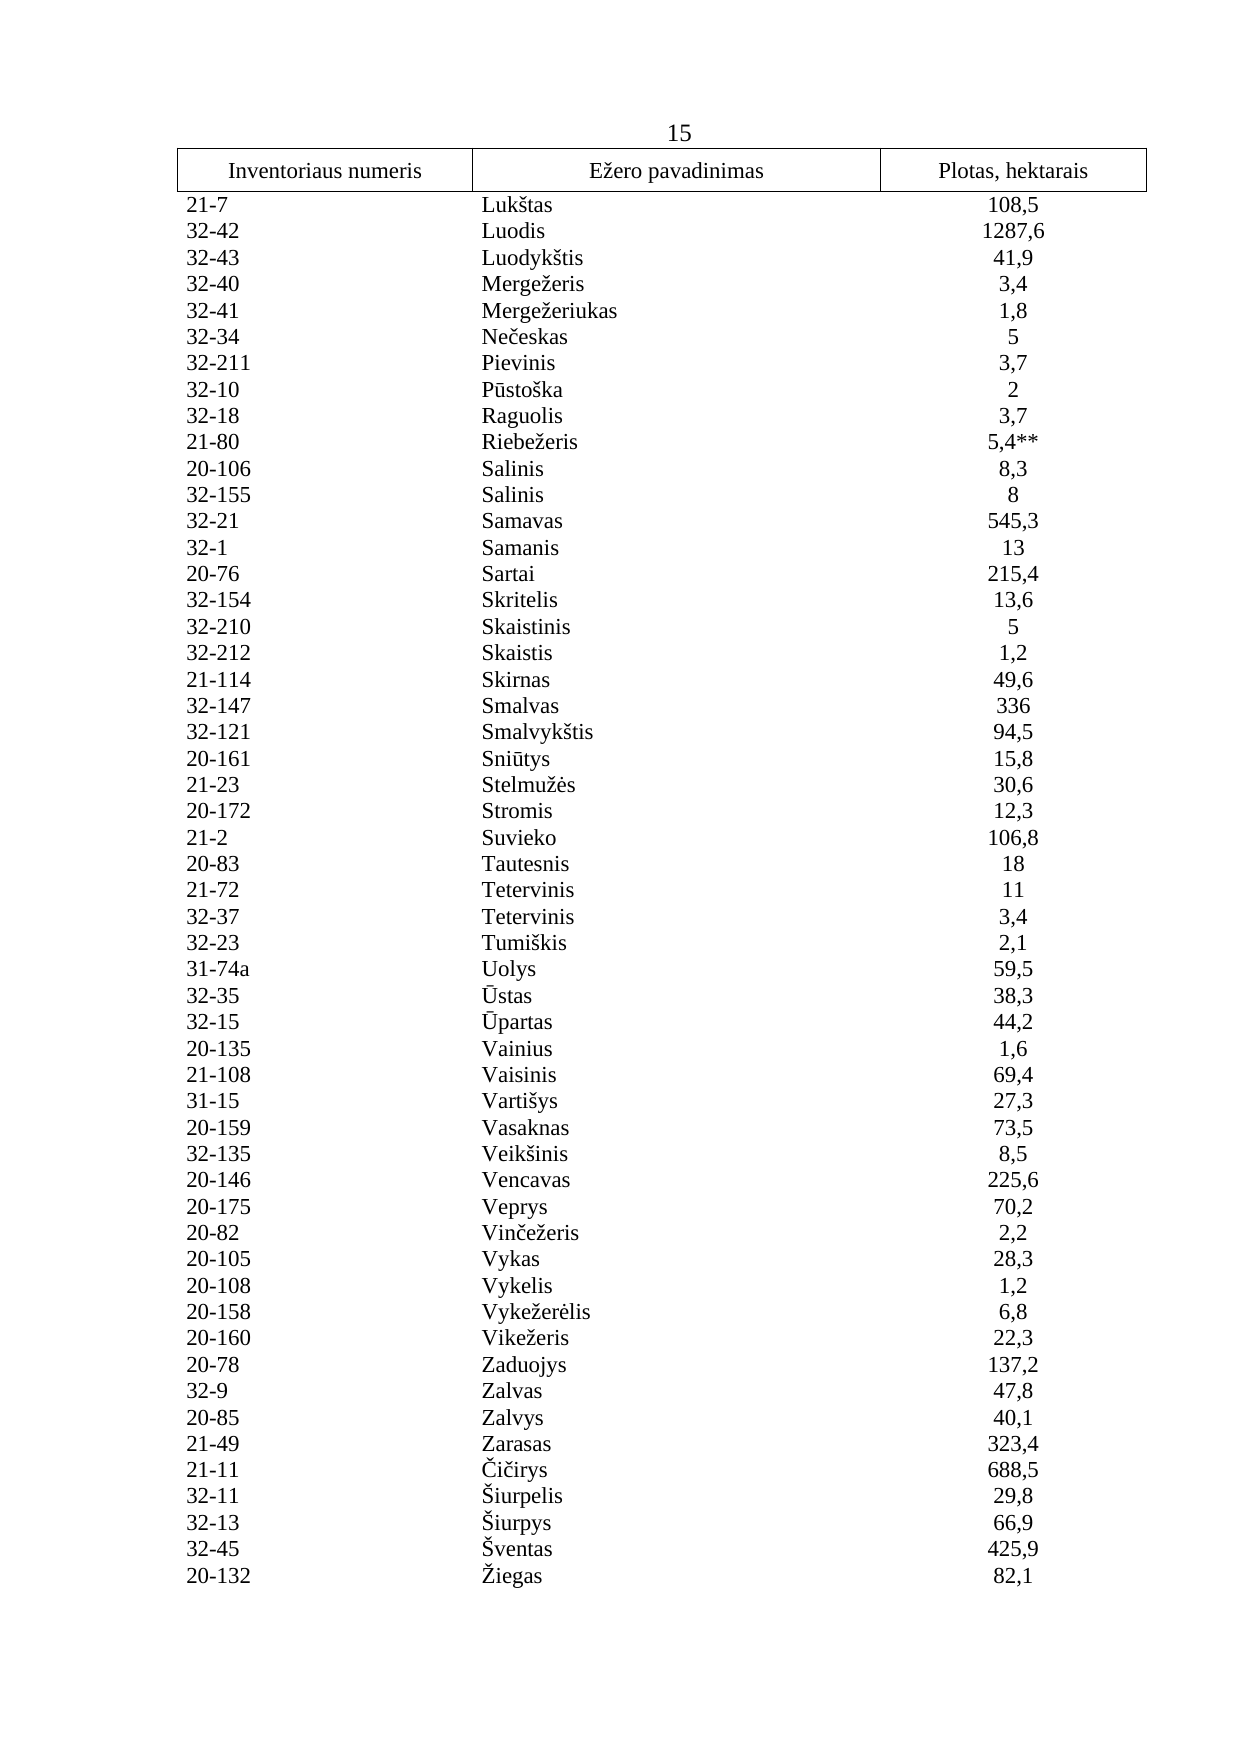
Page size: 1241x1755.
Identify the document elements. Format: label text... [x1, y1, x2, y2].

table_cell Veprys [473, 1193, 880, 1219]
table_cell 32-210 [177, 613, 473, 639]
table_cell Skirnas [473, 666, 880, 692]
table_cell 32-11 [177, 1483, 473, 1509]
table_cell 5 [880, 323, 1146, 349]
table_cell 38,3 [880, 982, 1146, 1008]
table_cell 688,5 [880, 1456, 1146, 1483]
table_cell Sartai [473, 560, 880, 587]
table_cell 59,5 [880, 956, 1146, 982]
table_cell 32-9 [177, 1377, 473, 1403]
table_cell 21-11 [177, 1456, 473, 1483]
table_cell Žiegas [473, 1562, 880, 1588]
table_cell 32-13 [177, 1509, 473, 1535]
table_cell Šiurpys [473, 1509, 880, 1535]
table_cell Zalvys [473, 1404, 880, 1430]
table_header Ežero pavadinimas [473, 149, 880, 191]
table_cell 21-114 [177, 666, 473, 692]
table_cell Skaistinis [473, 613, 880, 639]
table_cell 108,5 [880, 192, 1146, 218]
table_cell 31-15 [177, 1087, 473, 1114]
table_cell 545,3 [880, 508, 1146, 534]
table_cell 21-7 [177, 192, 473, 218]
table_cell 32-43 [177, 244, 473, 270]
table_cell 32-135 [177, 1140, 473, 1166]
table_cell Šiurpelis [473, 1483, 880, 1509]
table_cell 3,7 [880, 349, 1146, 376]
table_cell 20-82 [177, 1219, 473, 1245]
table_cell Riebežeris [473, 429, 880, 455]
table_cell Šventas [473, 1535, 880, 1562]
table_cell 73,5 [880, 1114, 1146, 1140]
table_cell 20-146 [177, 1166, 473, 1193]
table_cell 5 [880, 613, 1146, 639]
table_cell 32-35 [177, 982, 473, 1008]
table_cell Skritelis [473, 587, 880, 613]
table_cell 225,6 [880, 1166, 1146, 1193]
table_cell 2,2 [880, 1219, 1146, 1245]
table_cell 94,5 [880, 718, 1146, 745]
table_cell 20-105 [177, 1245, 473, 1272]
table_cell 32-42 [177, 218, 473, 244]
table_cell 1287,6 [880, 218, 1146, 244]
table_cell 12,3 [880, 798, 1146, 824]
table_cell 32-15 [177, 1008, 473, 1034]
table_cell 21-72 [177, 876, 473, 903]
table_cell Uolys [473, 956, 880, 982]
table_cell 20-83 [177, 850, 473, 876]
table_cell Vykas [473, 1245, 880, 1272]
table_cell Vainius [473, 1035, 880, 1061]
table_cell 32-121 [177, 718, 473, 745]
table_cell 32-34 [177, 323, 473, 349]
table_cell 20-160 [177, 1325, 473, 1351]
table_cell 20-85 [177, 1404, 473, 1430]
table_cell Ūstas [473, 982, 880, 1008]
table_header Plotas, hektarais [881, 149, 1146, 191]
table_cell 20-106 [177, 455, 473, 481]
table_cell 20-76 [177, 560, 473, 587]
table_cell 27,3 [880, 1087, 1146, 1114]
table_cell 3,4 [880, 903, 1146, 929]
table_cell Veikšinis [473, 1140, 880, 1166]
table_cell 32-18 [177, 402, 473, 428]
table_cell 21-23 [177, 771, 473, 797]
table_cell Vaisinis [473, 1061, 880, 1087]
table_cell 20-172 [177, 798, 473, 824]
table_cell 323,4 [880, 1430, 1146, 1456]
table_cell Lukštas [473, 192, 880, 218]
table_cell 5,4** [880, 429, 1146, 455]
table_cell 20-78 [177, 1351, 473, 1377]
table_cell 69,4 [880, 1061, 1146, 1087]
table_cell Ūpartas [473, 1008, 880, 1034]
table_cell Suvieko [473, 824, 880, 850]
table_cell Mergežeris [473, 270, 880, 297]
table_cell 66,9 [880, 1509, 1146, 1535]
table_cell Samanis [473, 534, 880, 560]
table_cell 2,1 [880, 929, 1146, 956]
table_cell Smalvykštis [473, 718, 880, 745]
table_cell Salinis [473, 455, 880, 481]
table_cell 15,8 [880, 745, 1146, 771]
table_header Inventoriaus numeris [178, 149, 472, 191]
table_cell 49,6 [880, 666, 1146, 692]
table_cell 215,4 [880, 560, 1146, 587]
table_cell 32-41 [177, 297, 473, 323]
table_cell Smalvas [473, 692, 880, 718]
table_cell 32-155 [177, 481, 473, 507]
table_cell 21-108 [177, 1061, 473, 1087]
table_cell 3,4 [880, 270, 1146, 297]
table_cell 336 [880, 692, 1146, 718]
table_cell 1,2 [880, 1272, 1146, 1298]
table_cell 106,8 [880, 824, 1146, 850]
table_cell 47,8 [880, 1377, 1146, 1403]
table_cell Tetervinis [473, 876, 880, 903]
table_cell 70,2 [880, 1193, 1146, 1219]
table_cell 32-1 [177, 534, 473, 560]
table_cell Luodykštis [473, 244, 880, 270]
table_cell Tetervinis [473, 903, 880, 929]
table_cell 8,3 [880, 455, 1146, 481]
table_cell 2 [880, 376, 1146, 402]
table_cell 3,7 [880, 402, 1146, 428]
table_cell Vartišys [473, 1087, 880, 1114]
table_cell Vencavas [473, 1166, 880, 1193]
table_cell 20-108 [177, 1272, 473, 1298]
table_cell 32-211 [177, 349, 473, 376]
table_cell Pūstoška [473, 376, 880, 402]
table_cell Pievinis [473, 349, 880, 376]
table_cell 13,6 [880, 587, 1146, 613]
table_cell 40,1 [880, 1404, 1146, 1430]
table_cell 29,8 [880, 1483, 1146, 1509]
table_cell Zarasas [473, 1430, 880, 1456]
table_cell 1,6 [880, 1035, 1146, 1061]
table_cell Vinčežeris [473, 1219, 880, 1245]
table_cell Vykežerėlis [473, 1298, 880, 1324]
table_cell 32-40 [177, 270, 473, 297]
table_cell 137,2 [880, 1351, 1146, 1377]
table_cell 11 [880, 876, 1146, 903]
table_cell Čičirys [473, 1456, 880, 1483]
table_cell Vikežeris [473, 1325, 880, 1351]
table_cell 8 [880, 481, 1146, 507]
table_cell 31-74a [177, 956, 473, 982]
table_cell 32-23 [177, 929, 473, 956]
table_cell 21-2 [177, 824, 473, 850]
table_cell 32-10 [177, 376, 473, 402]
table_cell 28,3 [880, 1245, 1146, 1272]
table_cell Tumiškis [473, 929, 880, 956]
table_cell 32-154 [177, 587, 473, 613]
table_cell Raguolis [473, 402, 880, 428]
table_cell 20-135 [177, 1035, 473, 1061]
table_cell Skaistis [473, 639, 880, 666]
table_cell Tautesnis [473, 850, 880, 876]
table_cell 32-147 [177, 692, 473, 718]
table_cell 20-175 [177, 1193, 473, 1219]
table_cell 32-212 [177, 639, 473, 666]
table_cell Sniūtys [473, 745, 880, 771]
table_cell 20-158 [177, 1298, 473, 1324]
table_cell 21-80 [177, 429, 473, 455]
table_cell 6,8 [880, 1298, 1146, 1324]
table_cell 18 [880, 850, 1146, 876]
table_cell 20-161 [177, 745, 473, 771]
table_cell 13 [880, 534, 1146, 560]
table_cell Stelmužės [473, 771, 880, 797]
table_cell Vasaknas [473, 1114, 880, 1140]
table_cell 44,2 [880, 1008, 1146, 1034]
table_cell Samavas [473, 508, 880, 534]
table_cell 425,9 [880, 1535, 1146, 1562]
table_cell 21-49 [177, 1430, 473, 1456]
table_cell Zaduojys [473, 1351, 880, 1377]
table_cell 20-132 [177, 1562, 473, 1588]
table_cell 41,9 [880, 244, 1146, 270]
table_cell Zalvas [473, 1377, 880, 1403]
table_cell 20-159 [177, 1114, 473, 1140]
table_cell 82,1 [880, 1562, 1146, 1588]
table_cell 30,6 [880, 771, 1146, 797]
table_cell Nečeskas [473, 323, 880, 349]
table_cell Salinis [473, 481, 880, 507]
table_cell Vykelis [473, 1272, 880, 1298]
table_cell 8,5 [880, 1140, 1146, 1166]
table_cell Stromis [473, 798, 880, 824]
table_cell 32-37 [177, 903, 473, 929]
table_cell Mergežeriukas [473, 297, 880, 323]
table_cell 32-21 [177, 508, 473, 534]
table_cell 1,8 [880, 297, 1146, 323]
table_cell Luodis [473, 218, 880, 244]
table_cell 32-45 [177, 1535, 473, 1562]
table_cell 1,2 [880, 639, 1146, 666]
table_cell 22,3 [880, 1325, 1146, 1351]
